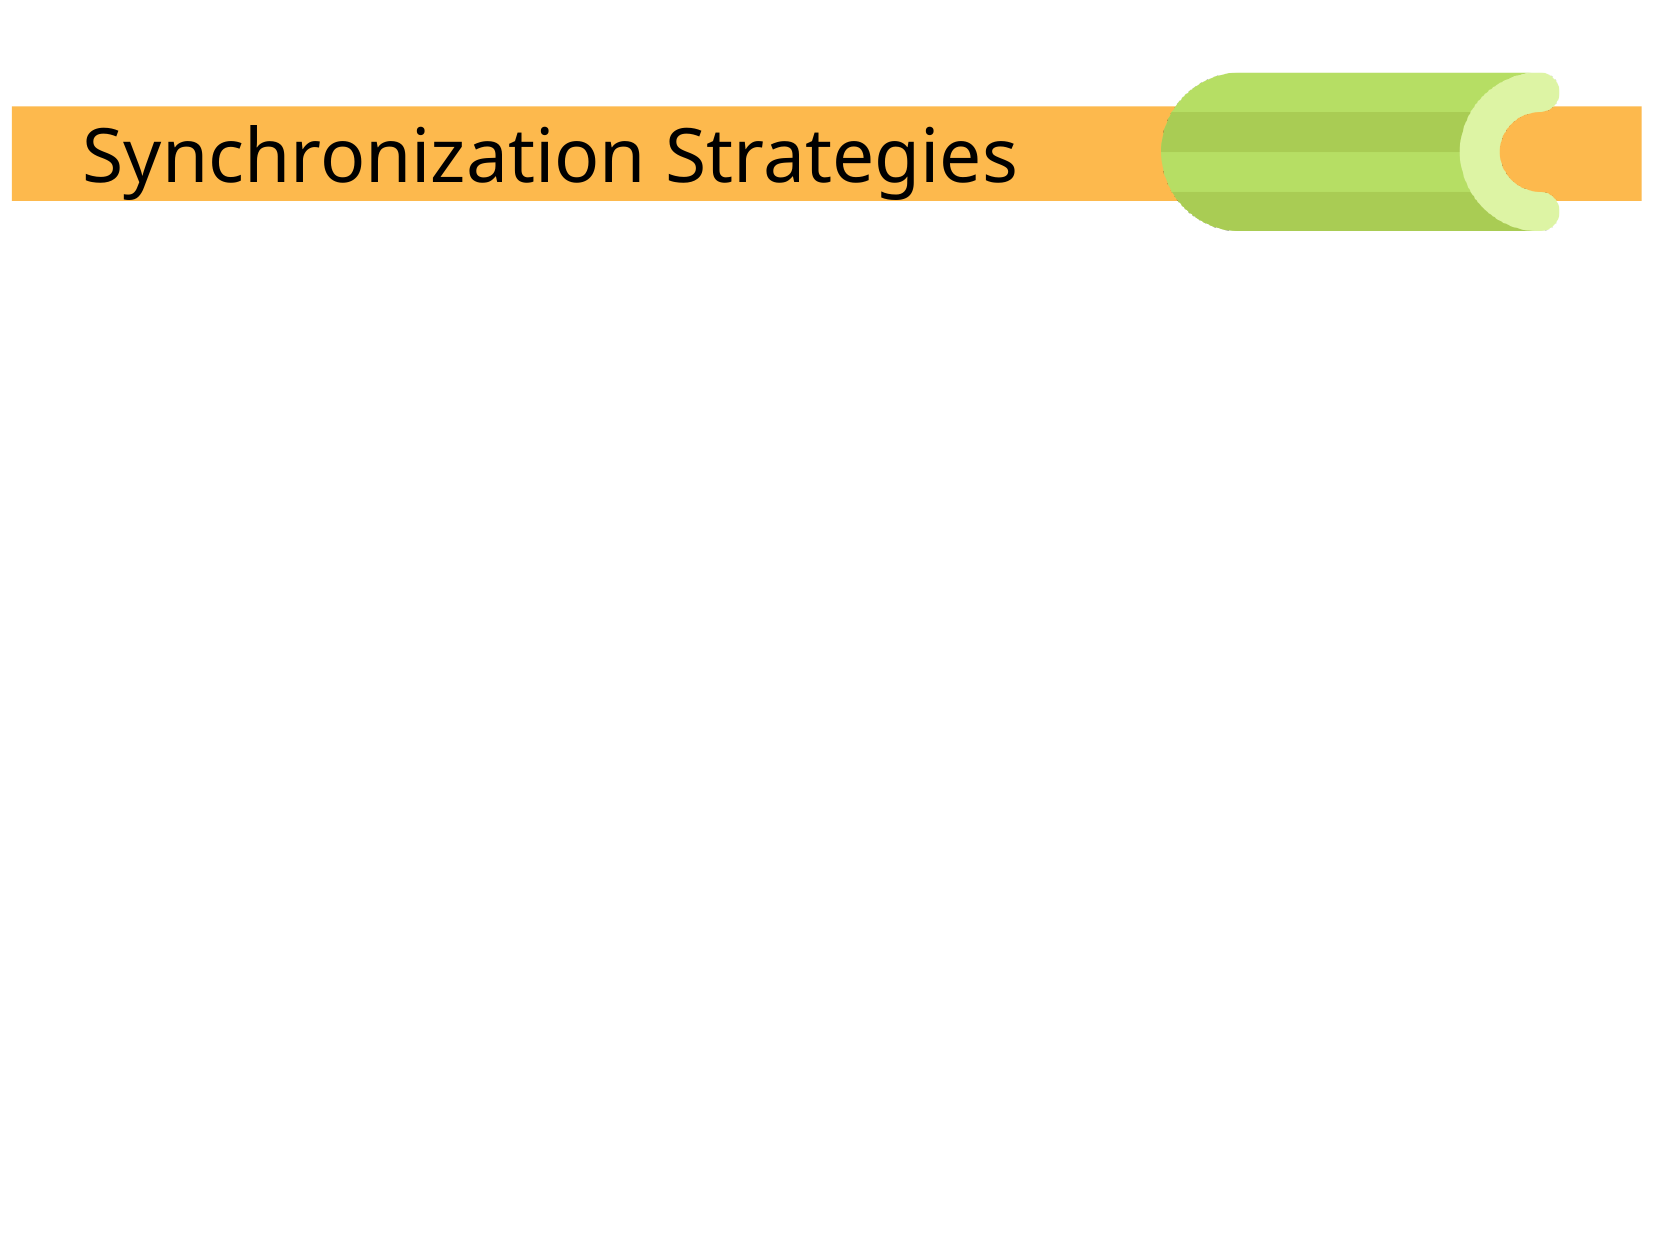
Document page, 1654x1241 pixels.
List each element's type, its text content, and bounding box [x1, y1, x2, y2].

title Synchronization Strategies [82, 94, 1264, 213]
picture [1160, 0, 1560, 351]
